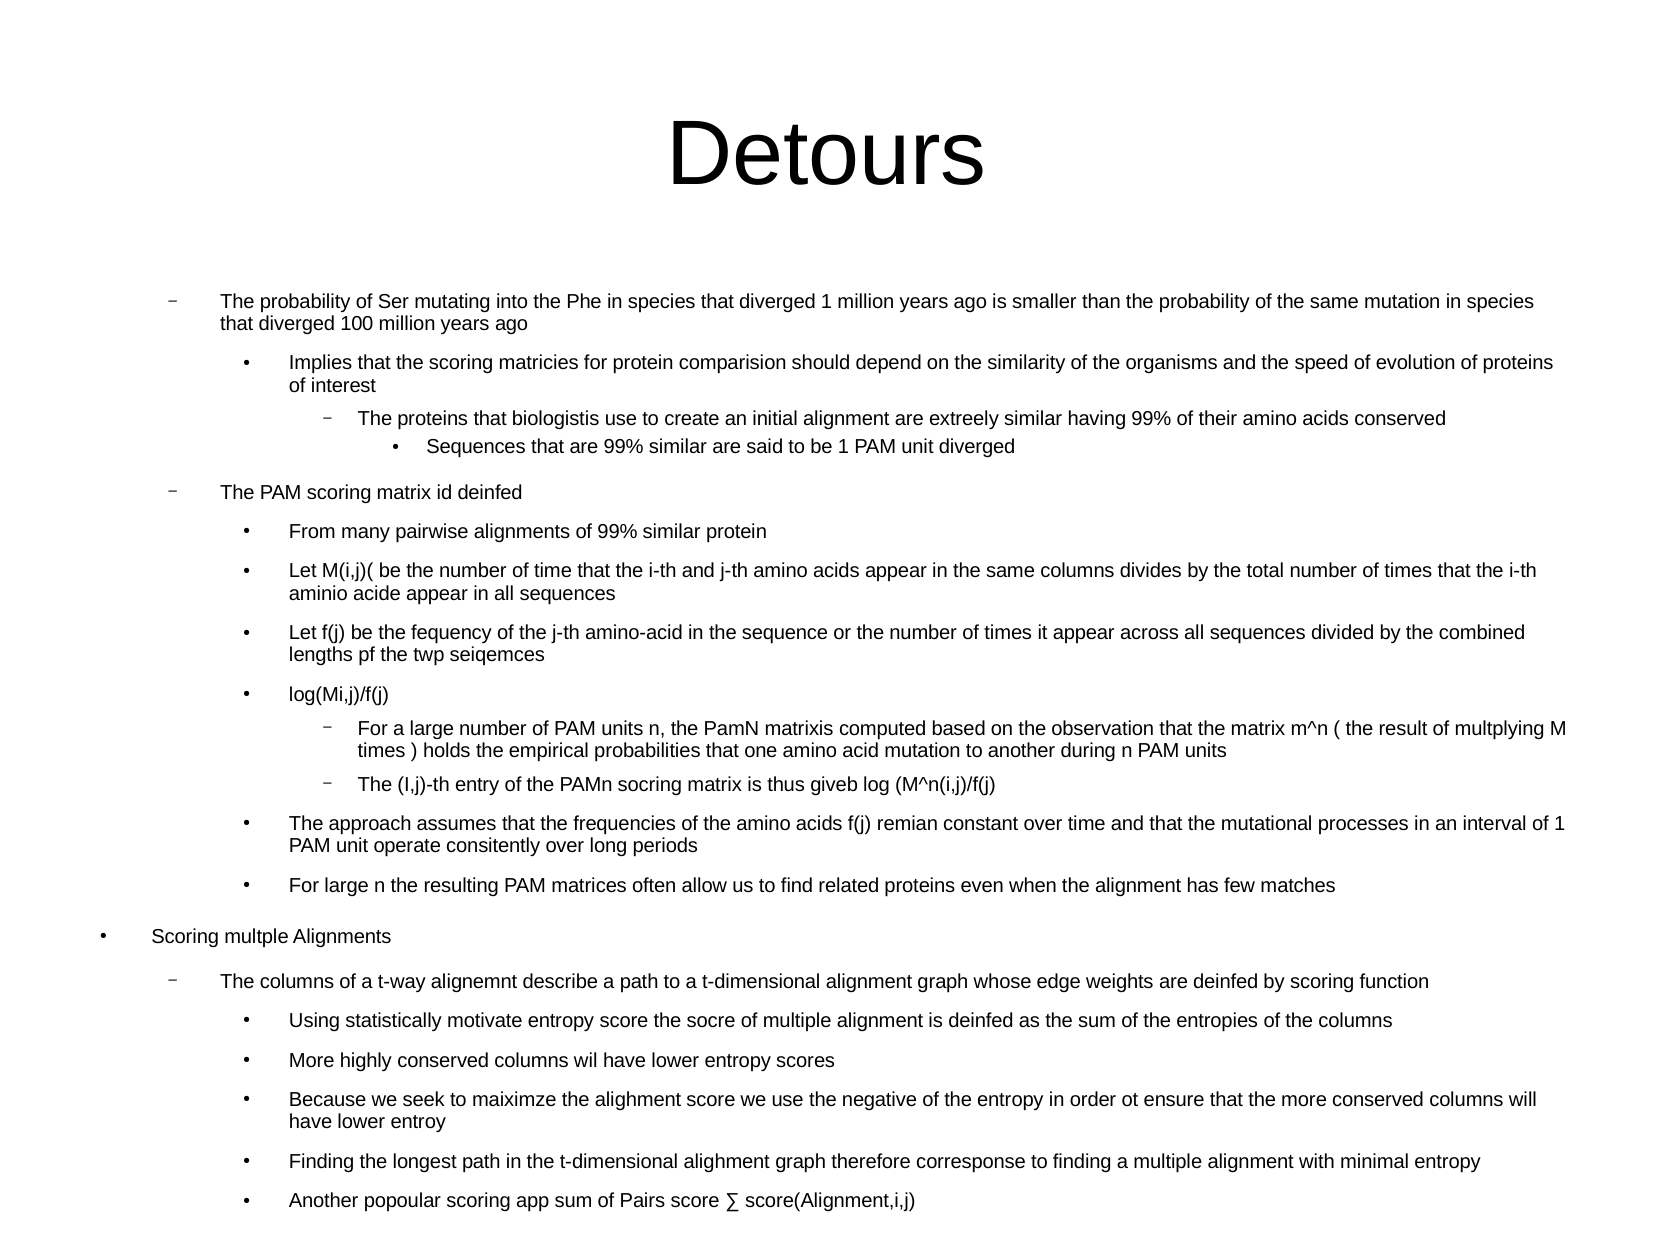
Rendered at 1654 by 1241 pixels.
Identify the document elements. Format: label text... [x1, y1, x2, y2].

list The probability of Ser mutating into the Phe in species that diverged 1 million years ago is smaller than the probability of the same mutation in species that diverged 100 million years ago Implies that the scoring matricies for protein comparision should depend on the similarity of the organisms and the speed of evolution of proteins of interest The proteins that biologistis use to create an initial alignment are extreely similar having 99% of their amino acids conserved Sequences that are 99% similar are said to be 1 PAM unit diverged The PAM scoring matrix id deinfed From many pairwise alignments of 99% similar protein Let M(i,j)( be the number of time that the i-th and j-th amino acids appear in the same columns divides by the total number of times that the i-th aminio acide appear in all sequences Let f(j) be the fequency of the j-th amino-acid in the sequence or the number of times it appear across all sequences divided by the combined lengths pf the twp seiqemces log(Mi,j)/f(j) For a large number of PAM units n, the PamN matrixis computed based on the observation that the matrix m^n ( the result of multplying M times ) holds the empirical probabilities that one amino acid mutation to another during n PAM units The (I,j)-th entry of the PAMn socring matrix is thus giveb log (M^n(i,j)/f(j) The approach assumes that the frequencies of the amino acids f(j) remian constant over time and that the mutational processes in an interval of 1 PAM unit operate consitently over long periods For large n the resulting PAM matrices often allow us to find related proteins even when the alignment has few matches Scoring multple Alignments The columns of a t-way alignemnt describe a path to a t-dimensional alignment graph whose edge weights are deinfed by scoring function Using statistically motivate entropy score the socre of multiple alignment is deinfed as the sum of the entropies of the columns More highly conserved columns wil have lower entropy scores Because we seek to maiximze the alighment score we use the negative of the entropy in order ot ensure that the more conserved columns will have lower entroy Finding the longest path in the t-dimensional alighment graph therefore corresponse to finding a multiple alignment with minimal entropy Another popoular scoring app sum of Pairs score ∑ score(Alignment,i,j) [82, 290, 1571, 1217]
title Detours [82, 49, 1571, 257]
